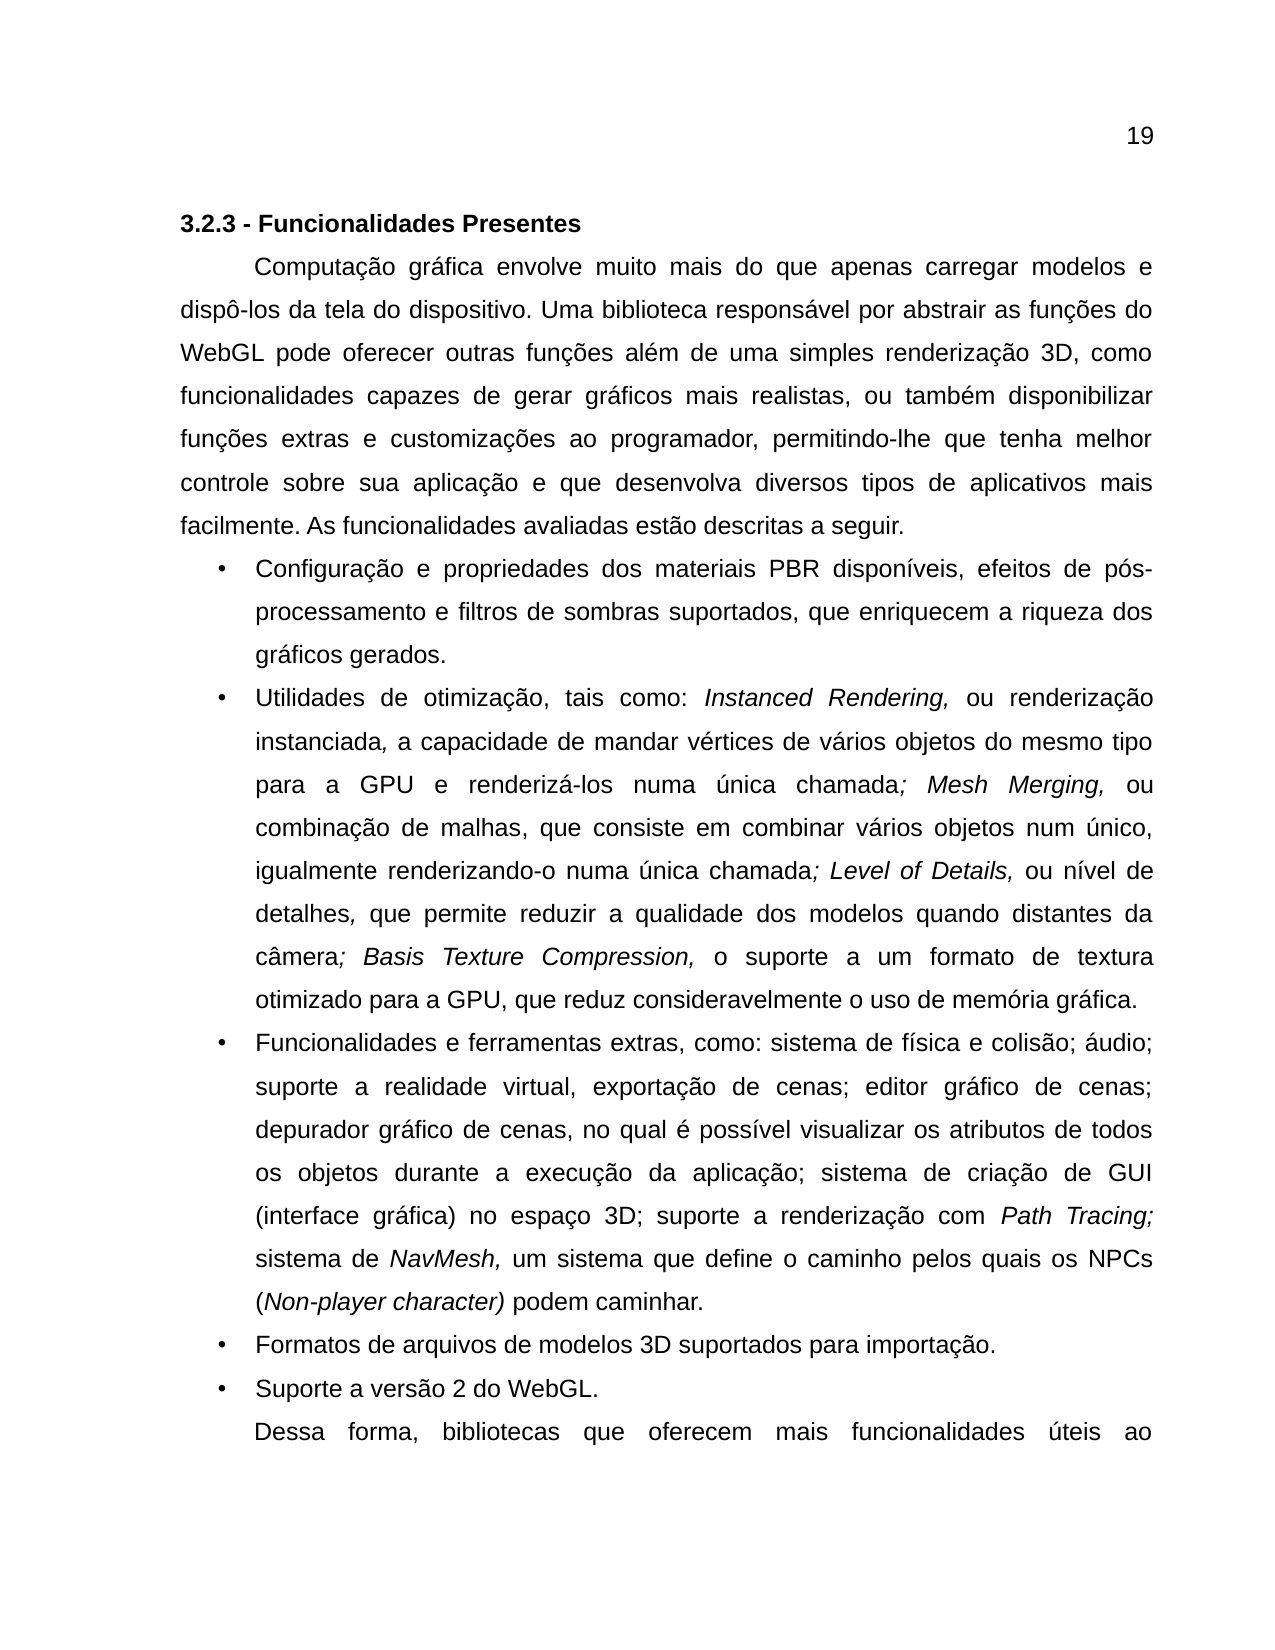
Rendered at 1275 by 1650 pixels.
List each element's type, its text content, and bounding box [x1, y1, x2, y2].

text Computação gráfica envolve muito mais do que apenas carregar modelos e dispô-los da tela do dispositivo. Uma biblioteca responsável por abstrair as funções do WebGL pode oferecer outras funções além de uma simples renderização 3D, como funcionalidades capazes de gerar gráficos mais realistas, ou também disponibilizar funções extras e customizações ao programador, permitindo-lhe que tenha melhor controle sobre sua aplicação e que desenvolva diversos tipos de aplicativos mais facilmente. As funcionalidades avaliadas estão descritas a seguir. [180, 252, 1154, 539]
list Formatos de arquivos de modelos 3D suportados para importação. [218, 1330, 1154, 1359]
list Funcionalidades e ferramentas extras, como: sistema de física e colisão; áudio; suporte a realidade virtual, exportação de cenas; editor gráfico de cenas; depurador gráfico de cenas, no qual é possível visualizar os atributos de todos os objetos durante a execução da aplicação; sistema de criação de GUI (interface gráfica) no espaço 3D; suporte a renderização com Path Tracing; sistema de NavMesh, um sistema que define o caminho pelos quais os NPCs (Non-player character) podem caminhar. [218, 1028, 1154, 1316]
subtitle 3.2.3 - Funcionalidades Presentes [180, 209, 1154, 238]
list Suporte a versão 2 do WebGL. [218, 1374, 1154, 1402]
list Configuração e propriedades dos materiais PBR disponíveis, efeitos de pós-processamento e filtros de sombras suportados, que enriquecem a riqueza dos gráficos gerados. [218, 554, 1154, 669]
list Utilidades de otimização, tais como: Instanced Rendering, ou renderização instanciada, a capacidade de mandar vértices de vários objetos do mesmo tipo para a GPU e renderizá-los numa única chamada; Mesh Merging, ou combinação de malhas, que consiste em combinar vários objetos num único, igualmente renderizando-o numa única chamada; Level of Details, ou nível de detalhes, que permite reduzir a qualidade dos modelos quando distantes da câmera; Basis Texture Compression, o suporte a um formato de textura otimizado para a GPU, que reduz consideravelmente o uso de memória gráfica. [218, 683, 1154, 1014]
text Dessa forma, bibliotecas que oferecem mais funcionalidades úteis ao [180, 1417, 1154, 1446]
